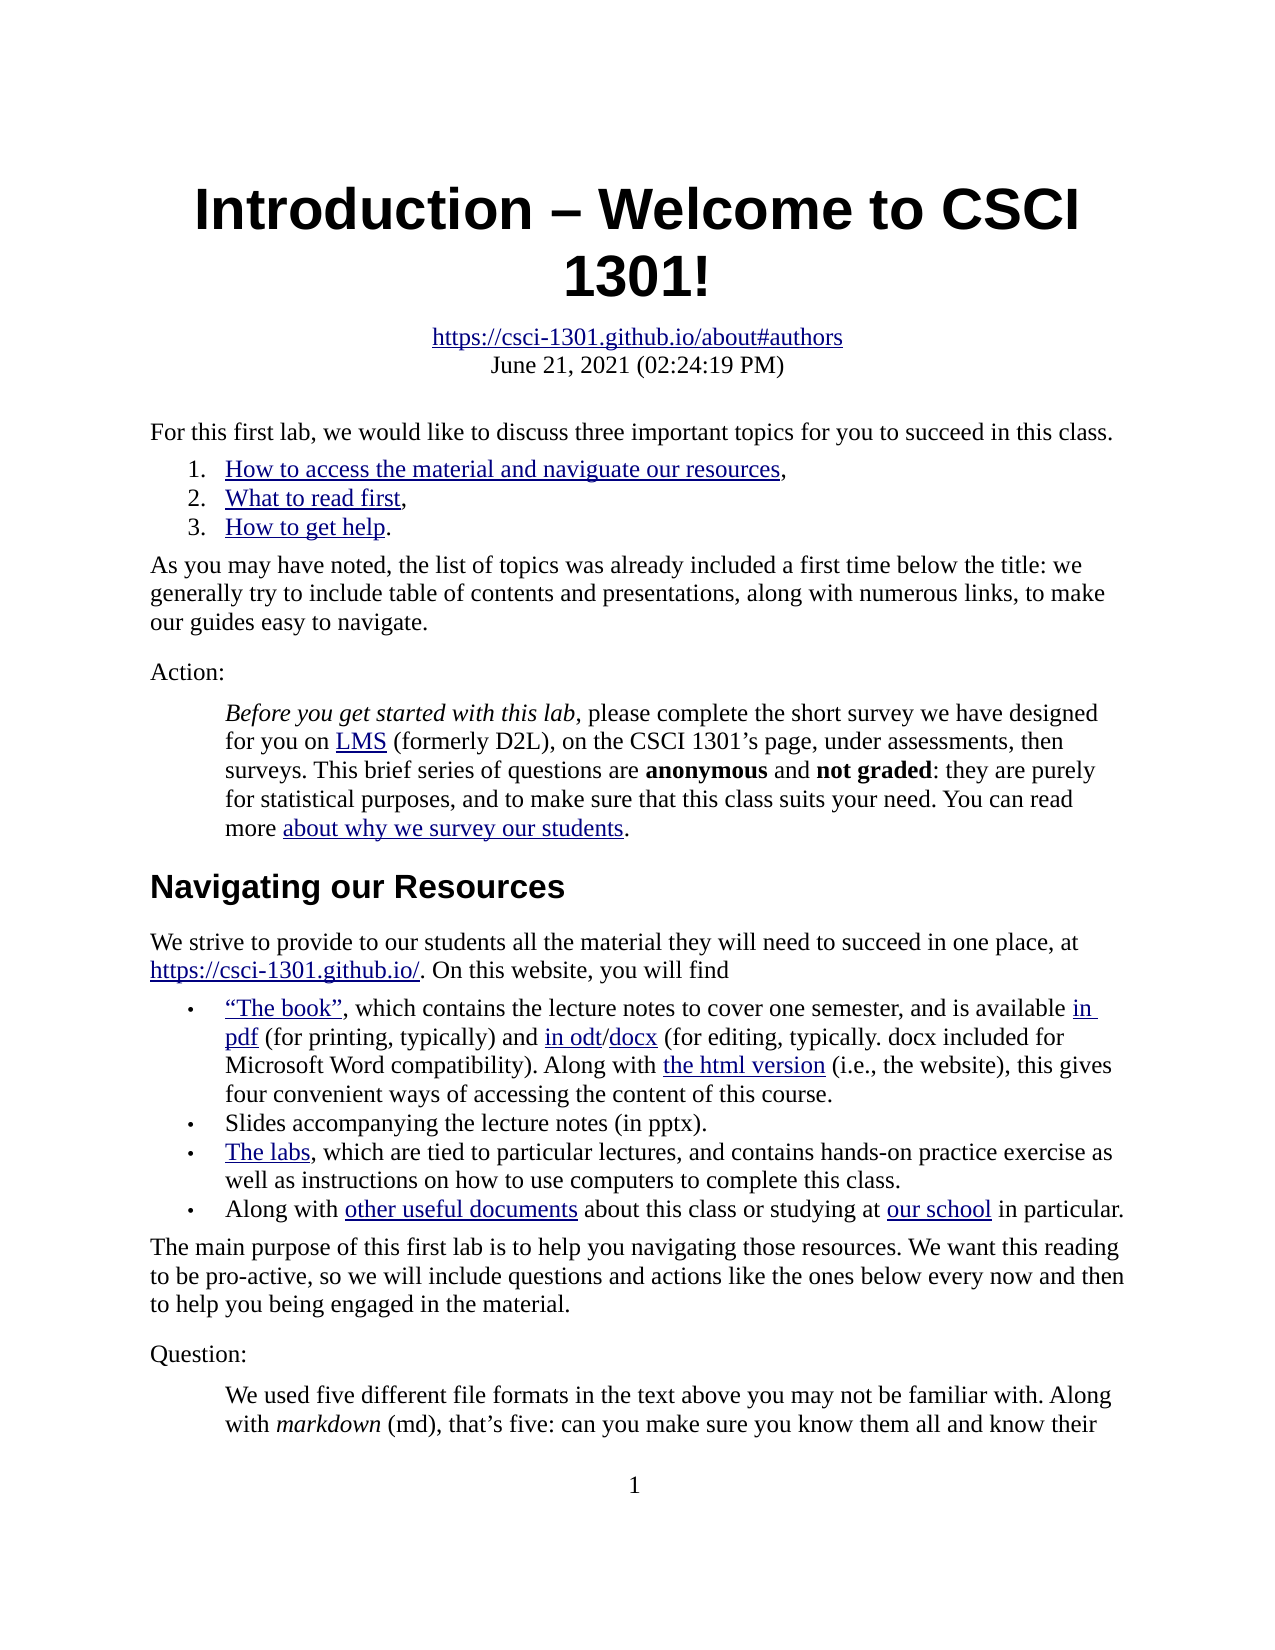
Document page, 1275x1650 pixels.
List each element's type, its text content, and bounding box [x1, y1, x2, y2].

text Before you get started with this lab, please complete the short survey we have designed for you on LMS (formerly D2L), on the CSCI 1301’s page, under assessments, then surveys. This brief series of questions are anonymous and not graded: they are purely for statistical purposes, and to make sure that this class suits your need. You can read more about why we survey our students. [225, 698, 1125, 841]
list What to read first, [187, 483, 1125, 512]
text We used five different file formats in the text above you may not be familiar with. Along with markdown (md), that’s five: can you make sure you know them all and know their [225, 1380, 1125, 1437]
text The main purpose of this first lab is to help you navigating those resources. We want this reading to be pro-active, so we will include questions and actions like the ones below every now and then to help you being engaged in the material. [150, 1232, 1125, 1318]
subtitle Navigating our Resources [150, 866, 1125, 905]
text Question: [150, 1339, 1125, 1368]
text June 21, 2021 (02:24:19 PM) [150, 350, 1125, 379]
text As you may have noted, the list of topics was already included a first time below the title: we generally try to include table of contents and presentations, along with numerous links, to make our guides easy to navigate. [150, 550, 1125, 636]
text Action: [150, 657, 1125, 686]
text For this first lab, we would like to discuss three important topics for you to succeed in this class. [150, 417, 1125, 446]
text https://csci-1301.github.io/about#authors [150, 322, 1125, 350]
text We strive to provide to our students all the material they will need to succeed in one place, at https://csci-1301.github.io/. On this website, you will find [150, 927, 1125, 984]
list How to access the material and naviguate our resources, [187, 454, 1125, 483]
title Introduction – Welcome to CSCI 1301! [150, 175, 1125, 309]
list Slides accompanying the lecture notes (in pptx). [187, 1108, 1125, 1137]
list The labs, which are tied to particular lectures, and contains hands-on practice exercise as well as instructions on how to use computers to complete this class. [187, 1137, 1125, 1194]
list Along with other useful documents about this class or studying at our school in particular. [187, 1194, 1125, 1223]
list How to get help. [187, 512, 1125, 541]
list “The book”, which contains the lecture notes to cover one semester, and is available in pdf (for printing, typically) and in odt/docx (for editing, typically. docx included for Microsoft Word compatibility). Along with the html version (i.e., the website), this gives four convenient ways of accessing the content of this course. [187, 993, 1125, 1108]
